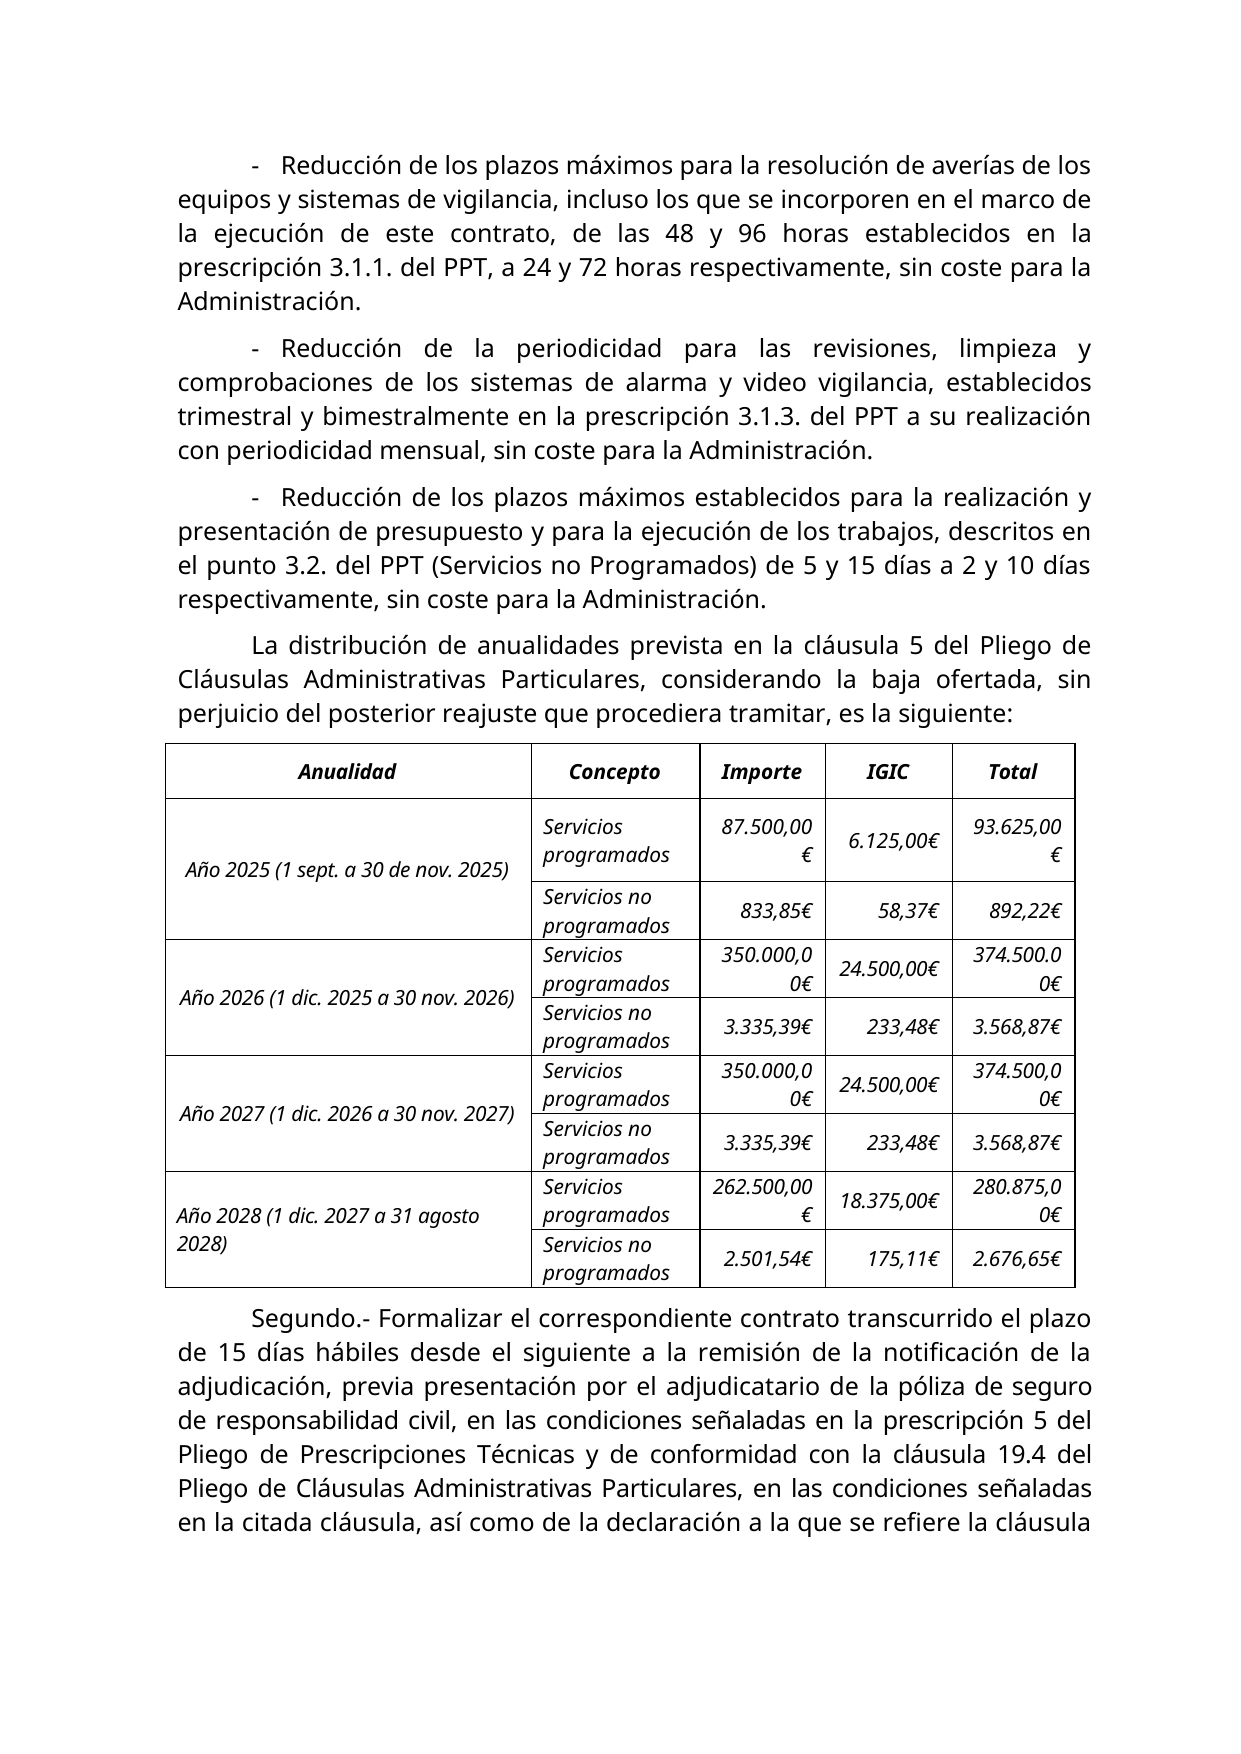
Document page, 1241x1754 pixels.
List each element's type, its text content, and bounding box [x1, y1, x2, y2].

table_header Importe [701, 744, 825, 798]
table_cell 3.335,39€ [701, 1114, 825, 1171]
table_cell 374.500,00€ [953, 1056, 1074, 1113]
table_cell Año 2027 (1 dic. 2026 a 30 nov. 2027) [166, 1056, 531, 1171]
table_cell 374.500.00€ [953, 940, 1074, 997]
list Reducción de la periodicidad para las revisiones, limpieza y comprobaciones de los sistemas de alarma y video vigilancia, establecidos trimestral y bimestralmente en la prescripción 3.1.3. del PPT a su realización con periodicidad mensual, sin coste para la Administración. [177, 330, 1093, 467]
table_cell 87.500,00€ [701, 799, 825, 881]
table_cell 833,85€ [701, 882, 825, 939]
table_cell Año 2026 (1 dic. 2025 a 30 nov. 2026) [166, 940, 531, 1055]
table_cell 2.676,65€ [953, 1230, 1074, 1287]
table_cell Año 2025 (1 sept. a 30 de nov. 2025) [166, 799, 531, 939]
table_header Concepto [532, 744, 699, 798]
table_cell 2.501,54€ [701, 1230, 825, 1287]
table_cell 233,48€ [826, 998, 952, 1055]
table_cell Servicios programados [532, 799, 699, 881]
table_cell 280.875,00€ [953, 1172, 1074, 1229]
table_cell 3.568,87€ [953, 1114, 1074, 1171]
table_cell Servicios programados [532, 1172, 699, 1229]
table_cell 350.000,00€ [701, 940, 825, 997]
table_cell 892,22€ [953, 882, 1074, 939]
table_cell 3.568,87€ [953, 998, 1074, 1055]
table_cell Servicios no programados [532, 882, 699, 939]
table_cell Año 2028 (1 dic. 2027 a 31 agosto 2028) [166, 1172, 531, 1287]
table_cell 175,11€ [826, 1230, 952, 1287]
table_cell 93.625,00€ [953, 799, 1074, 881]
table_cell Servicios no programados [532, 998, 699, 1055]
text La distribución de anualidades prevista en la cláusula 5 del Pliego de Cláusulas Administrativas Particulares, considerando la baja ofertada, sin perjuicio del posterior reajuste que procediera tramitar, es la siguiente: [177, 628, 1093, 730]
list Reducción de los plazos máximos establecidos para la realización y presentación de presupuesto y para la ejecución de los trabajos, descritos en el punto 3.2. del PPT (Servicios no Programados) de 5 y 15 días a 2 y 10 días respectivamente, sin coste para la Administración. [177, 479, 1093, 615]
table_cell 350.000,00€ [701, 1056, 825, 1113]
table_cell 6.125,00€ [826, 799, 952, 881]
table_cell 18.375,00€ [826, 1172, 952, 1229]
table_cell 24.500,00€ [826, 1056, 952, 1113]
table_cell 58,37€ [826, 882, 952, 939]
table_header Total [953, 744, 1074, 798]
table_cell 233,48€ [826, 1114, 952, 1171]
table_cell 3.335,39€ [701, 998, 825, 1055]
list Reducción de los plazos máximos para la resolución de averías de los equipos y sistemas de vigilancia, incluso los que se incorporen en el marco de la ejecución de este contrato, de las 48 y 96 horas establecidos en la prescripción 3.1.1. del PPT, a 24 y 72 horas respectivamente, sin coste para la Administración. [177, 148, 1093, 318]
table_header Anualidad [166, 744, 531, 798]
table_cell Servicios no programados [532, 1230, 699, 1287]
text Segundo.- Formalizar el correspondiente contrato transcurrido el plazo de 15 días hábiles desde el siguiente a la remisión de la notificación de la adjudicación, previa presentación por el adjudicatario de la póliza de seguro de responsabilidad civil, en las condiciones señaladas en la prescripción 5 del Pliego de Prescripciones Técnicas y de conformidad con la cláusula 19.4 del Pliego de Cláusulas Administrativas Particulares, en las condiciones señaladas en la citada cláusula, así como de la declaración a la que se refiere la cláusula [177, 1300, 1093, 1539]
table_cell 24.500,00€ [826, 940, 952, 997]
table_cell Servicios programados [532, 940, 699, 997]
table_cell Servicios programados [532, 1056, 699, 1113]
table_cell Servicios no programados [532, 1114, 699, 1171]
table_header IGIC [826, 744, 952, 798]
table_cell 262.500,00€ [701, 1172, 825, 1229]
